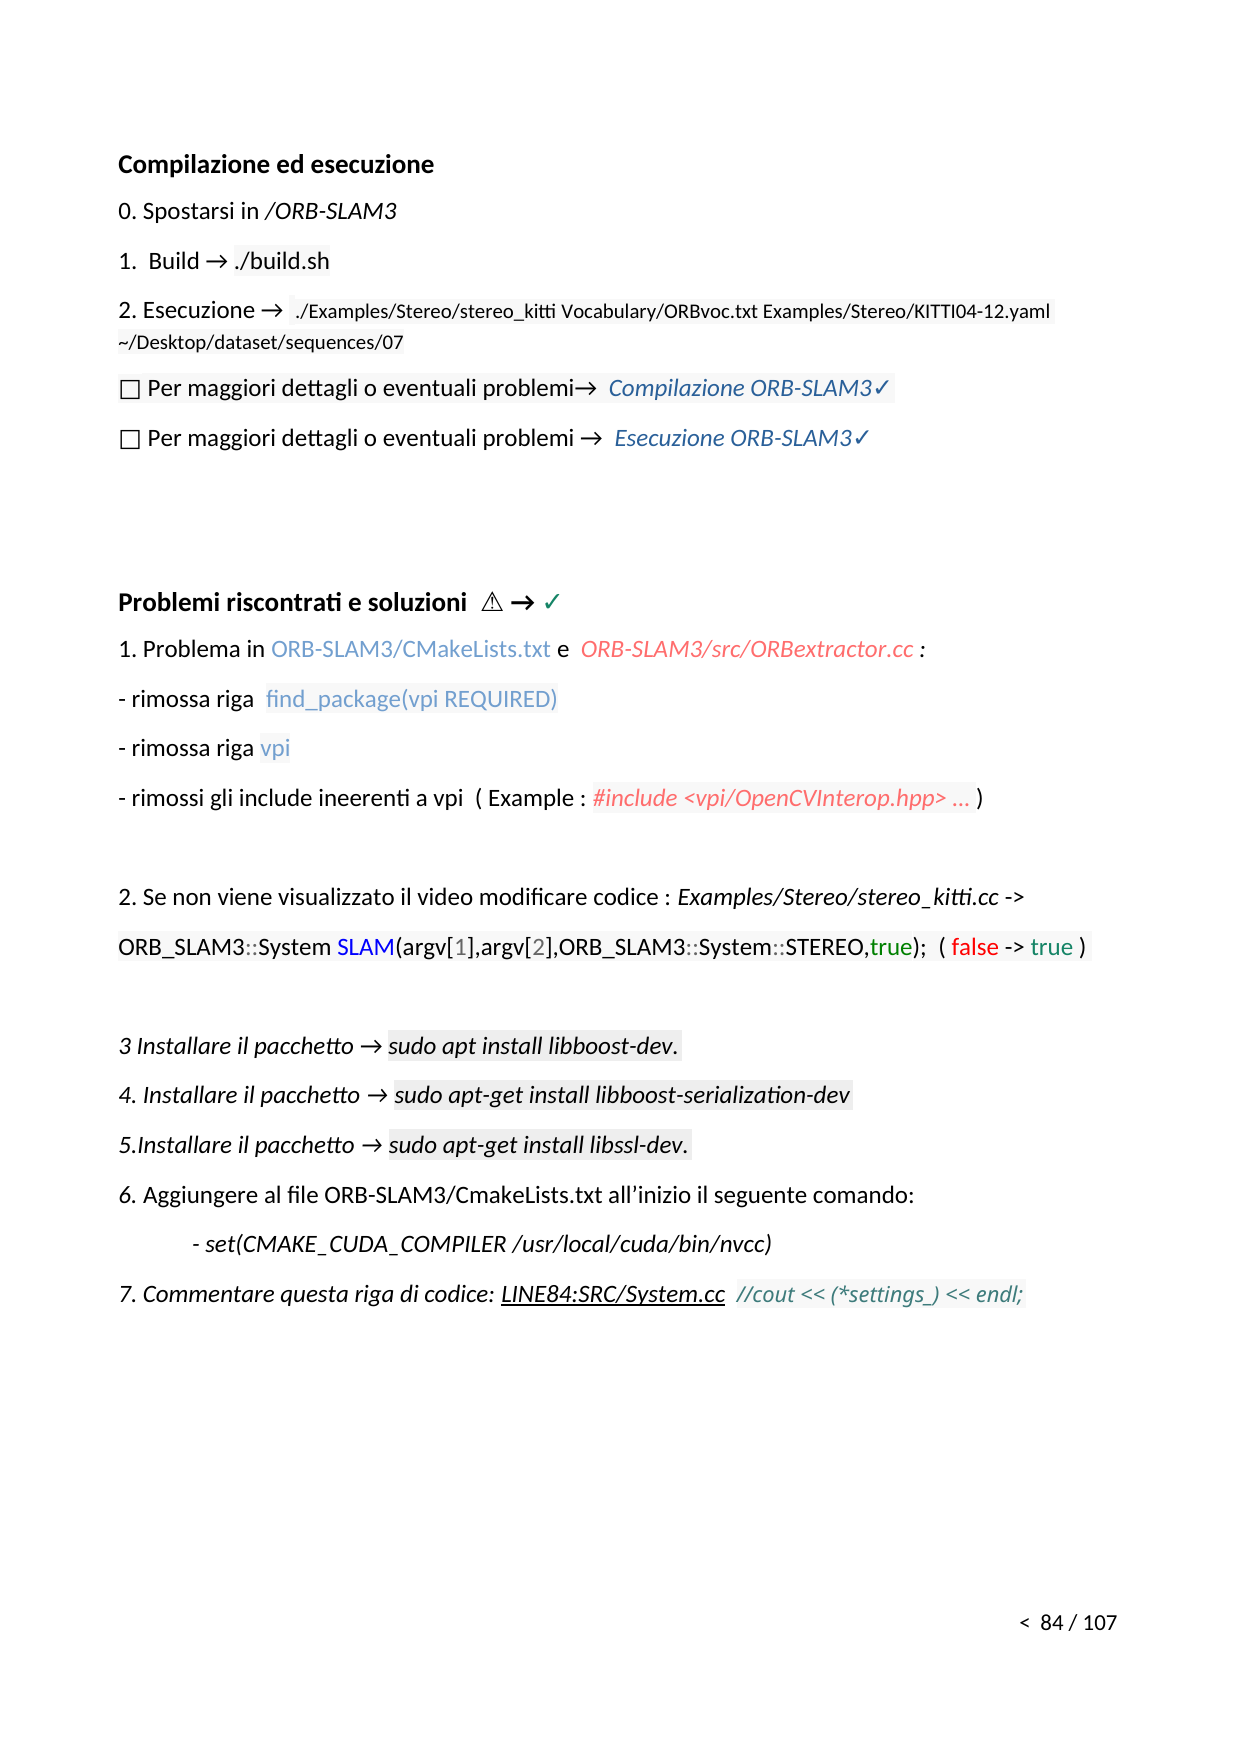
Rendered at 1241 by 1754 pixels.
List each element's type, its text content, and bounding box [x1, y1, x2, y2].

text - rimossa riga find_package(vpi REQUIRED) [118, 683, 1122, 713]
text 4. Installare il pacchetto → sudo apt-get install libboost-serialization-dev [118, 1079, 1122, 1110]
text 0. Spostarsi in /ORB-SLAM3 [118, 195, 1122, 226]
text 3 Installare il pacchetto → sudo apt install libboost-dev. [118, 1030, 1122, 1061]
subtitle Compilazione ed esecuzione [118, 148, 1122, 181]
text 1. Problema in ORB-SLAM3/CMakeLists.txt e ORB-SLAM3/src/ORBextractor.cc : [118, 633, 1122, 664]
text 2. Esecuzione → ./Examples/Stereo/stereo_kitti Vocabulary/ORBvoc.txt Examples/Stereo/KITTI04-12.yaml ~/Desktop/dataset/sequences/07 [118, 294, 1122, 354]
text ORB_SLAM3::System SLAM(argv[1],argv[2],ORB_SLAM3::System::STEREO,true); ( false -> true ) [118, 931, 1122, 961]
text 1. Build → ./build.sh [118, 245, 1122, 276]
text 5.Installare il pacchetto → sudo apt-get install libssl-dev. [118, 1129, 1122, 1160]
text - set(CMAKE_CUDA_COMPILER /usr/local/cuda/bin/nvcc) [118, 1228, 1122, 1259]
subtitle Problemi riscontrati e soluzioni ⚠ → ✓ [118, 586, 1122, 618]
text □ Per maggiori dettagli o eventuali problemi → Esecuzione ORB-SLAM3✓ [118, 422, 1122, 453]
text - rimossa riga vpi [118, 732, 1122, 763]
text □ Per maggiori dettagli o eventuali problemi→ Compilazione ORB-SLAM3✓ [118, 373, 1122, 403]
text 6. Aggiungere al file ORB-SLAM3/CmakeLists.txt all’inizio il seguente comando: [118, 1179, 1122, 1209]
text 7. Commentare questa riga di codice: LINE84:SRC/System.cc //cout << (*settings_) << endl; [118, 1278, 1122, 1308]
text - rimossi gli include ineerenti a vpi ( Example : #include <vpi/OpenCVInterop.hpp> … ) [118, 782, 1122, 813]
text 2. Se non viene visualizzato il video modificare codice : Examples/Stereo/stereo_kitti.cc -> [118, 881, 1122, 912]
